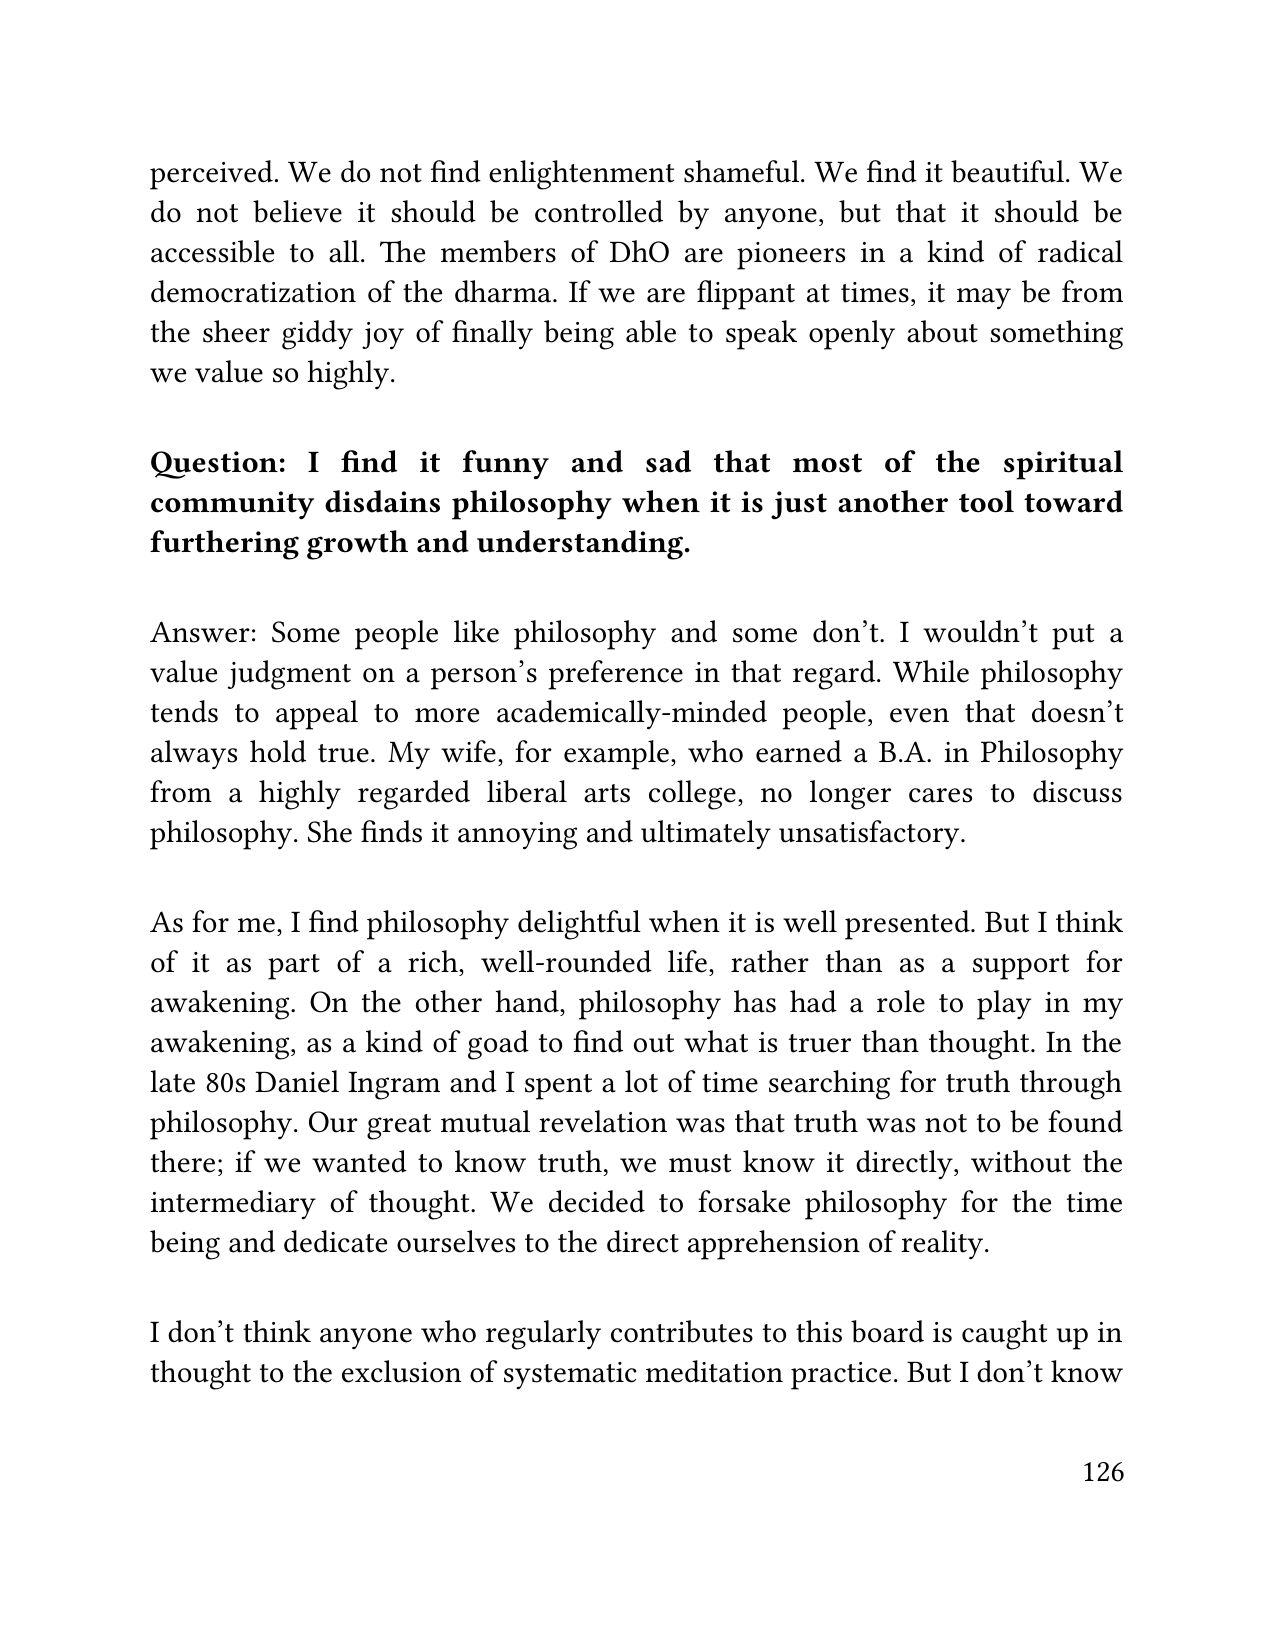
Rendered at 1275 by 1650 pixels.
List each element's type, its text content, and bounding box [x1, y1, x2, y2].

text Question: I find it funny and sad that most of the spiritual community disdains philosophy when it is just another tool toward furthering growth and understanding. [150, 440, 1125, 560]
text perceived. We do not find enlightenment shameful. We find it beautiful. We do not believe it should be controlled by anyone, but that it should be accessible to all. The members of DhO are pioneers in a kind of radical democratization of the dharma. If we are flippant at times, it may be from the sheer giddy joy of finally being able to speak openly about something we value so highly. [150, 150, 1125, 390]
text Answer: Some people like philosophy and some don’t. I wouldn’t put a value judgment on a person’s preference in that regard. While philosophy tends to appeal to more academically-minded people, even that doesn’t always hold true. My wife, for example, who earned a B.A. in Philosophy from a highly regarded liberal arts college, no longer cares to discuss philosophy. She finds it annoying and ultimately unsatisfactory. [150, 610, 1125, 850]
text As for me, I find philosophy delightful when it is well presented. But I think of it as part of a rich, well-rounded life, rather than as a support for awakening. On the other hand, philosophy has had a role to play in my awakening, as a kind of goad to find out what is truer than thought. In the late 80s Daniel Ingram and I spent a lot of time searching for truth through philosophy. Our great mutual revelation was that truth was not to be found there; if we wanted to know truth, we must know it directly, without the intermediary of thought. We decided to forsake philosophy for the time being and dedicate ourselves to the direct apprehension of reality. [150, 900, 1125, 1260]
text I don’t think anyone who regularly contributes to this board is caught up in thought to the exclusion of systematic meditation practice. But I don’t know [150, 1310, 1125, 1390]
